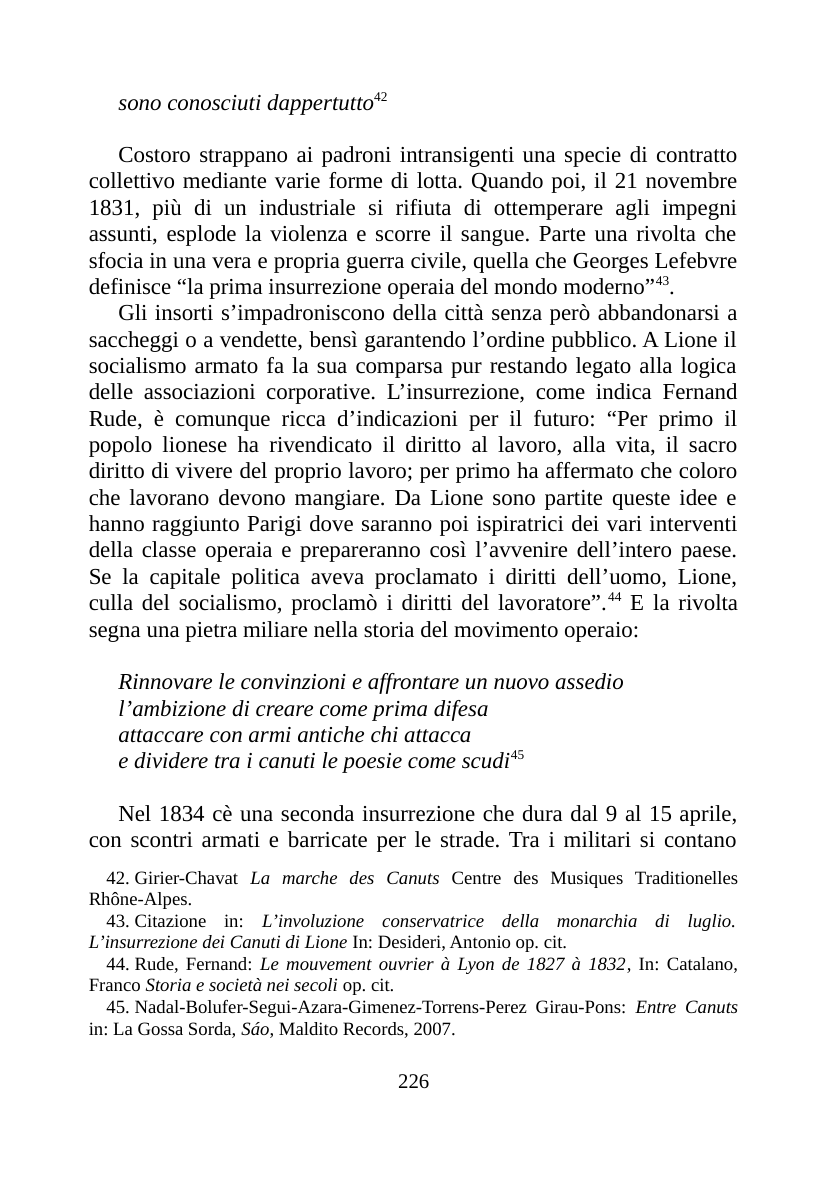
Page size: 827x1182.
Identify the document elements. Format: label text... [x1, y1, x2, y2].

text e dividere tra i canuti le poesie come scudi [88, 747, 738, 774]
text Gli insorti s’impadroniscono della città senza però abbandonarsi a saccheggi o a vendette, bensì garantendo l’ordine pubblico. A Lione il socialismo armato fa la sua comparsa pur restando legato alla logica delle associazioni corporative. L’insurrezione, come indica Fernand Rude, è comunque ricca d’indicazioni per il futuro: “Per primo il popolo lionese ha rivendicato il diritto al lavoro, alla vita, il sacro diritto di vivere del proprio lavoro; per primo ha affermato che coloro che lavorano devono mangiare. Da Lione sono partite queste idee e hanno raggiunto Parigi dove saranno poi ispiratrici dei vari interventi della classe operaia e prepareranno così l’avvenire dell’intero paese. Se la capitale politica aveva proclamato i diritti dell’uomo, Lione, culla del socialismo, proclamò i diritti del lavoratore”. E la rivolta segna una pietra miliare nella storia del movimento operaio: [88, 299, 738, 642]
text sono conosciuti dappertutto [88, 88, 738, 115]
text Rinnovare le convinzioni e affrontare un nuovo assedio [88, 668, 738, 695]
text Nel 1834 cè una seconda insurrezione che dura dal 9 al 15 aprile, con scontri armati e barricate per le strade. Tra i militari si contano [88, 800, 738, 853]
text Citazione in: L’involuzione conservatrice della monarchia di luglio. L’insurrezione dei Canuti di Lione In: Desideri, Antonio op. cit. [88, 910, 738, 953]
text l’ambizione di creare come prima difesa [88, 695, 738, 721]
text Girier-Chavat La marche des Canuts Centre des Musiques Traditionelles Rhône-Alpes. [88, 867, 738, 910]
text Rude, Fernand: Le mouvement ouvrier à Lyon de 1827 à 1832, In: Catalano, Franco Storia e società nei secoli op. cit. [88, 953, 738, 996]
text Costoro strappano ai padroni intransigenti una specie di contratto collettivo mediante varie forme di lotta. Quando poi, il 21 novembre 1831, più di un industriale si rifiuta di ottemperare agli impegni assunti, esplode la violenza e scorre il sangue. Parte una rivolta che sfocia in una vera e propria guerra civile, quella che Georges Lefebvre definisce “la prima insurrezione operaia del mondo moderno”. [88, 141, 738, 299]
text attaccare con armi antiche chi attacca [88, 721, 738, 747]
text Nadal-Bolufer-Segui-Azara-Gimenez-Torrens-Perez Girau-Pons: Entre Canuts in: La Gossa Sorda, Sáo, Maldito Records, 2007. [88, 996, 738, 1039]
